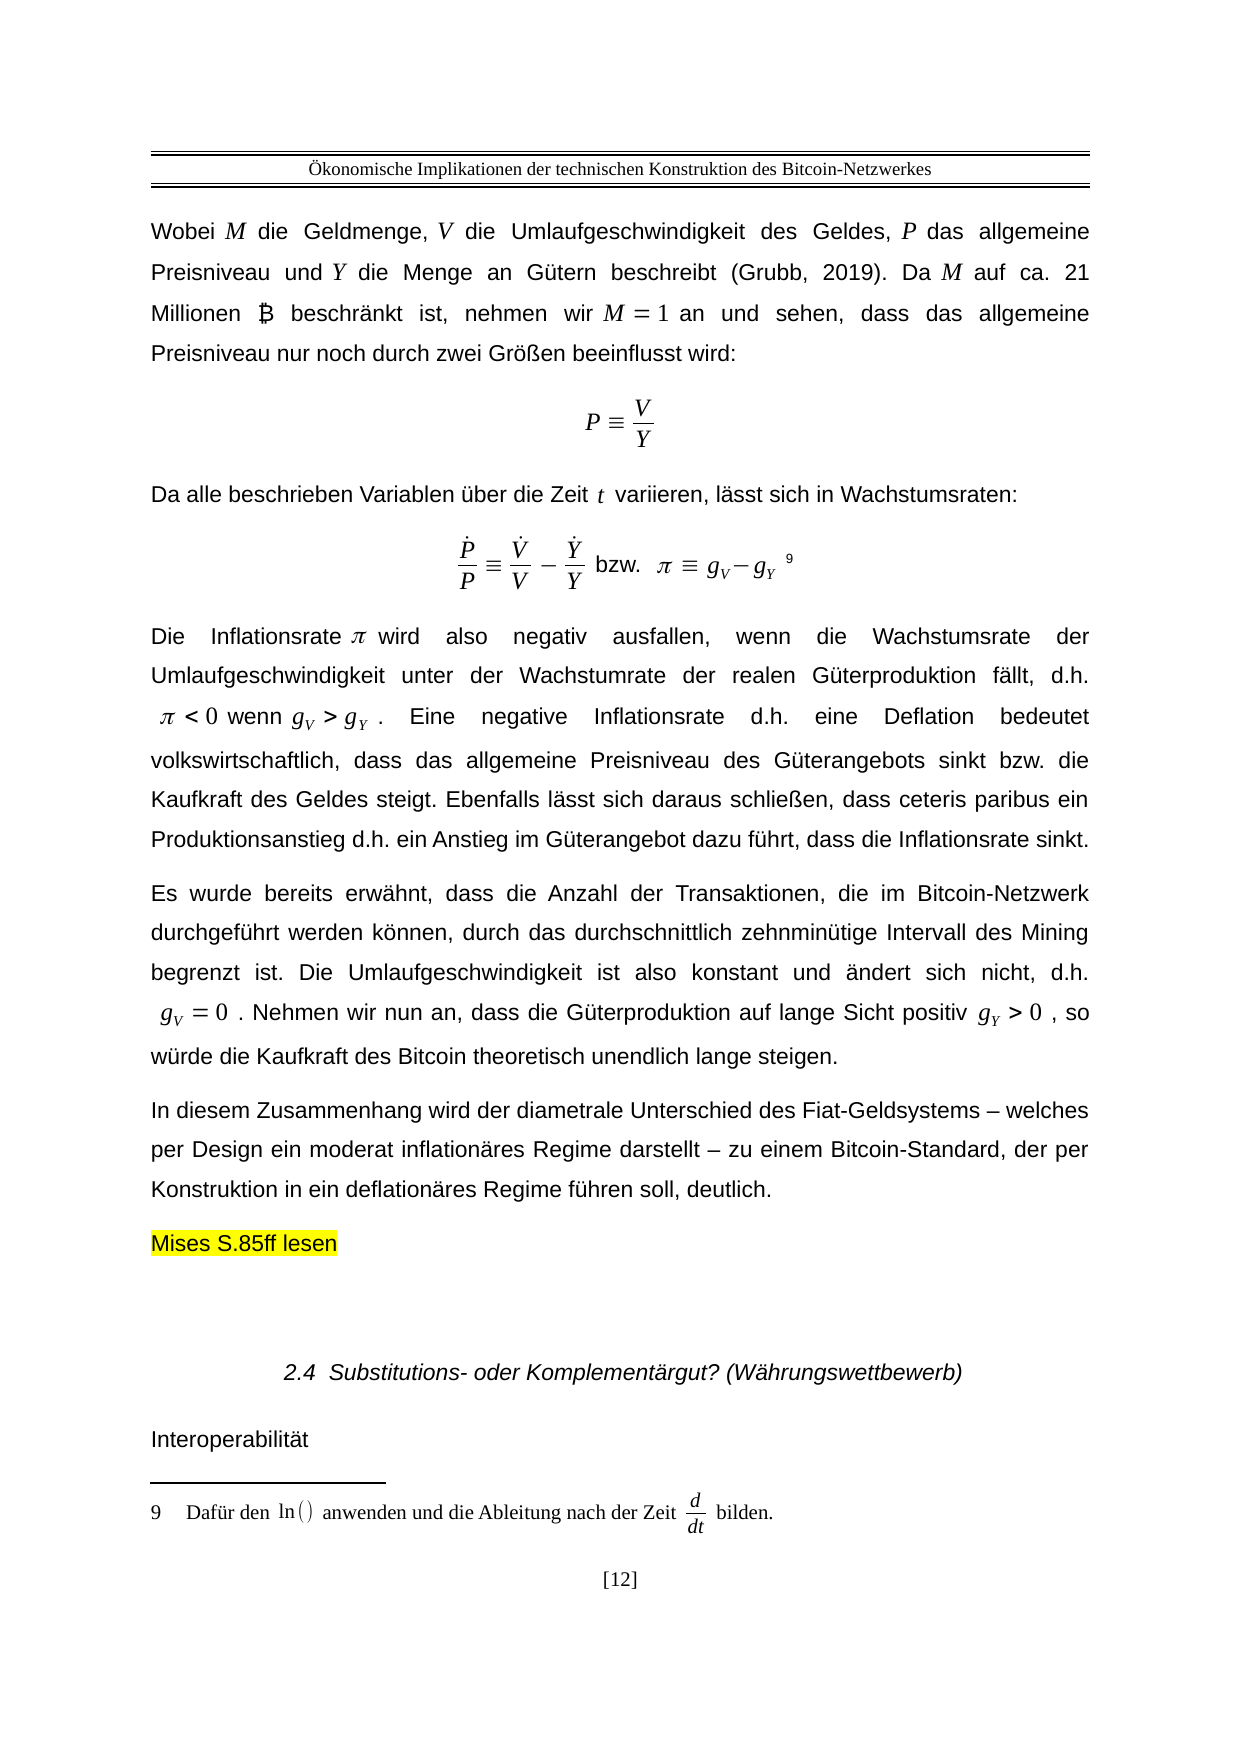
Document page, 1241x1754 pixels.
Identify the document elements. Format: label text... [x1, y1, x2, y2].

text Interoperabilität [151, 1426, 1090, 1452]
text Es wurde bereits erwähnt, dass die Anzahl der Transaktionen, die im Bitcoin-Netzwerk durchgeführt werden können, durch das durchschnittlich zehnminütige Intervall des Mining begrenzt ist. Die Umlaufgeschwindigkeit ist also konstant und ändert sich nicht, d.h. . Nehmen wir nun an, dass die Güterproduktion auf lange Sicht positiv, so würde die Kaufkraft des Bitcoin theoretisch unendlich lange steigen. [151, 879, 1090, 1069]
subtitle Substitutions- oder Komplementärgut? (Währungswettbewerb) [151, 1358, 1090, 1385]
text Da alle beschrieben Variablen über die Zeitvariieren, lässt sich in Wachstumsraten: [151, 481, 1090, 508]
text Wobeidie Geldmenge,die Umlaufgeschwindigkeit des Geldes,das allgemeine Preisniveau unddie Menge an Gütern beschreibt (Grubb, 2019). Daauf ca. 21 Millionen ₿ beschränkt ist, nehmen wiran und sehen, dass das allgemeine Preisniveau nur noch durch zwei Größen beeinflusst wird: [151, 217, 1090, 366]
text Die Inflationsratewird also negativ ausfallen, wenn die Wachstumsrate der Umlaufgeschwindigkeit unter der Wachstumrate der realen Güterproduktion fällt, d.h. wenn. Eine negative Inflationsrate d.h. eine Deflation bedeutet volkswirtschaftlich, dass das allgemeine Preisniveau des Güterangebots sinkt bzw. die Kaufkraft des Geldes steigt. Ebenfalls lässt sich daraus schließen, dass ceteris paribus ein Produktionsanstieg d.h. ein Anstieg im Güterangebot dazu führt, dass die Inflationsrate sinkt. [151, 623, 1090, 852]
text Mises S.85ff lesen [151, 1230, 1090, 1256]
text bzw. [151, 536, 1090, 595]
text Dafür denanwenden und die Ableitung nach der Zeitbilden. [151, 1489, 1090, 1538]
text In diesem Zusammenhang wird der diametrale Unterschied des Fiat-Geldsystems – welches per Design ein moderat inflationäres Regime darstellt – zu einem Bitcoin-Standard, der per Konstruktion in ein deflationäres Regime führen soll, deutlich. [151, 1097, 1090, 1202]
